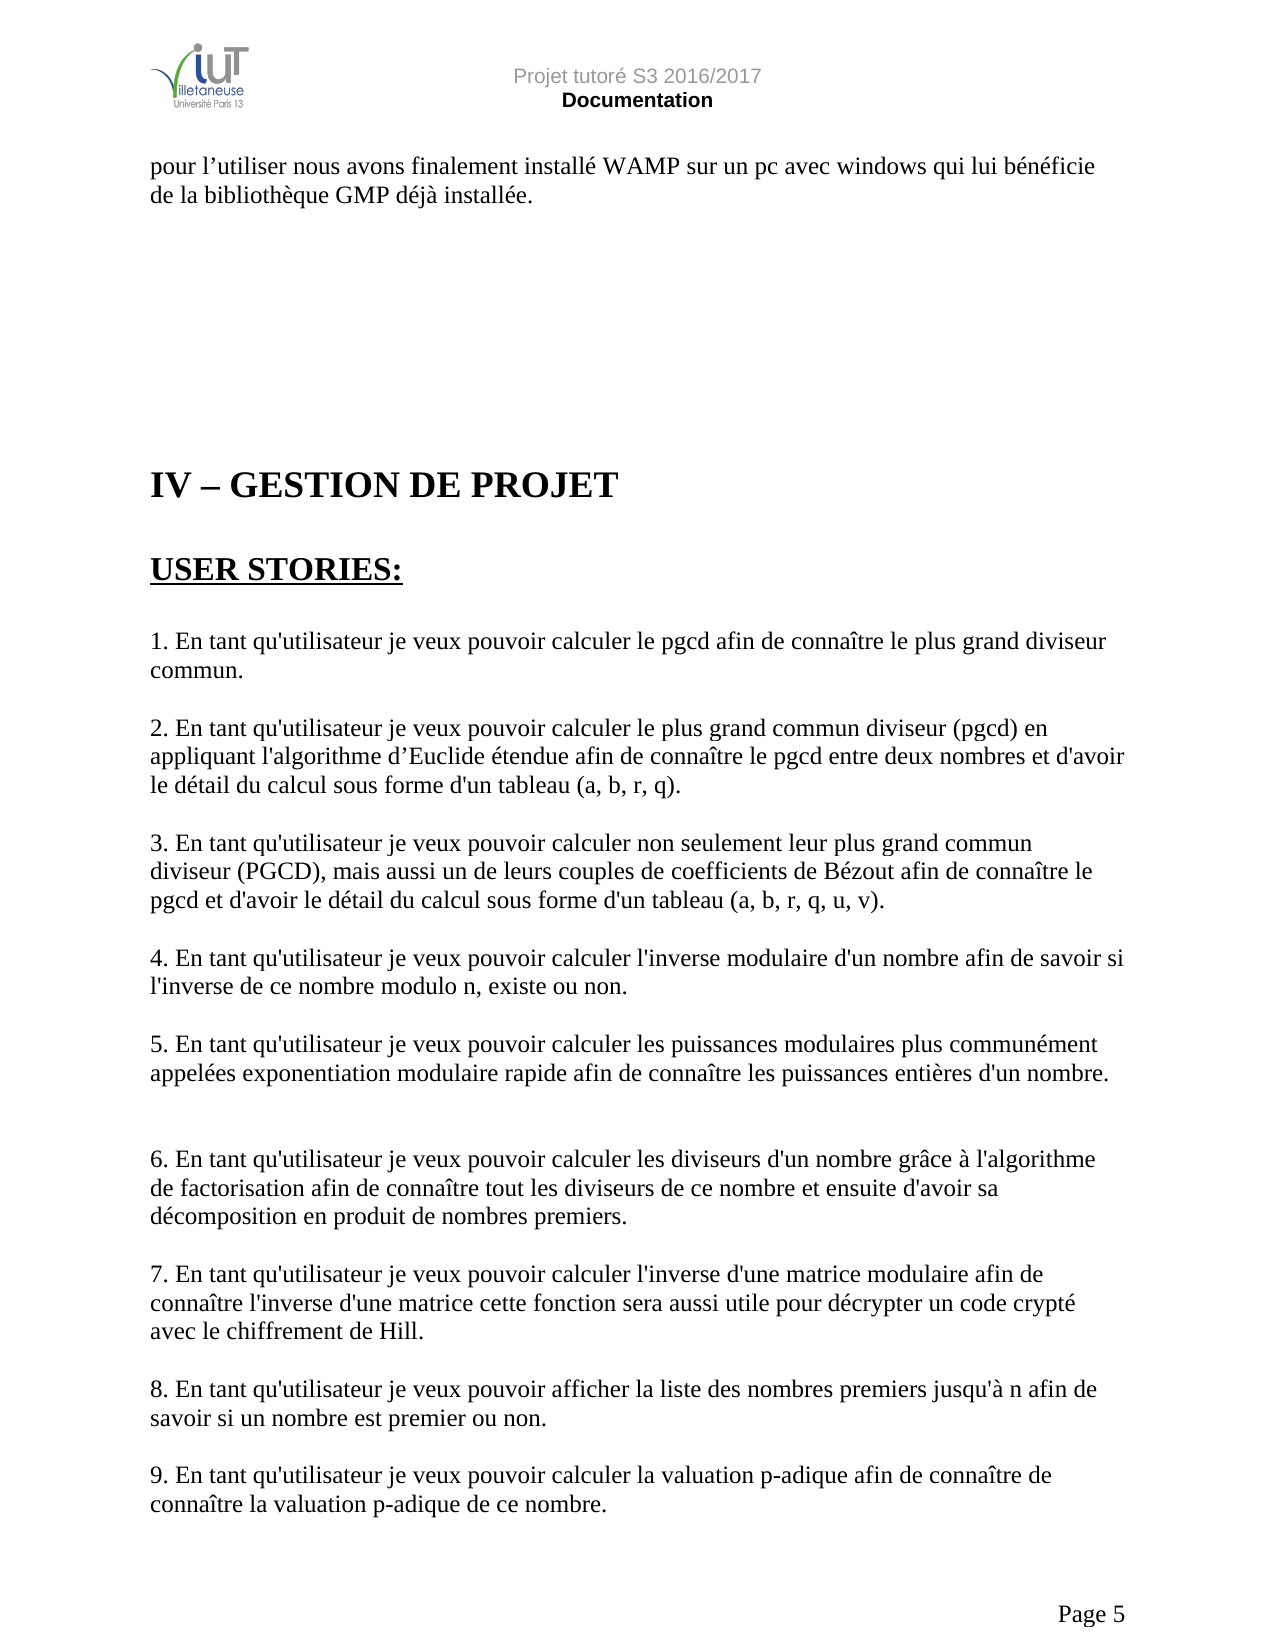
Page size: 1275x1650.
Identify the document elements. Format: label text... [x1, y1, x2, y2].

text IV – GESTION DE PROJET [150, 462, 1125, 505]
text 6. En tant qu'utilisateur je veux pouvoir calculer les diviseurs d'un nombre grâce à l'algorithme de factorisation afin de connaître tout les diviseurs de ce nombre et ensuite d'avoir sa décomposition en produit de nombres premiers. [150, 1144, 1125, 1230]
text 3. En tant qu'utilisateur je veux pouvoir calculer non seulement leur plus grand commun diviseur (PGCD), mais aussi un de leurs couples de coefficients de Bézout afin de connaître le pgcd et d'avoir le détail du calcul sous forme d'un tableau (a, b, r, q, u, v). [150, 799, 1125, 914]
text pour l’utiliser nous avons finalement installé WAMP sur un pc avec windows qui lui bénéficie de la bibliothèque GMP déjà installée. [150, 151, 1125, 209]
text USER STORIES: [150, 550, 1125, 588]
picture [150, 35, 249, 122]
text 5. En tant qu'utilisateur je veux pouvoir calculer les puissances modulaires plus communément appelées exponentiation modulaire rapide afin de connaître les puissances entières d'un nombre. [150, 1029, 1125, 1086]
text 2. En tant qu'utilisateur je veux pouvoir calculer le plus grand commun diviseur (pgcd) en appliquant l'algorithme d’Euclide étendue afin de connaître le pgcd entre deux nombres et d'avoir le détail du calcul sous forme d'un tableau (a, b, r, q). [150, 713, 1125, 799]
text 4. En tant qu'utilisateur je veux pouvoir calculer l'inverse modulaire d'un nombre afin de savoir si l'inverse de ce nombre modulo n, existe ou non. [150, 943, 1125, 1000]
text 1. En tant qu'utilisateur je veux pouvoir calculer le pgcd afin de connaître le plus grand diviseur commun. [150, 626, 1125, 684]
text 8. En tant qu'utilisateur je veux pouvoir afficher la liste des nombres premiers jusqu'à n afin de savoir si un nombre est premier ou non. [150, 1374, 1125, 1431]
text 9. En tant qu'utilisateur je veux pouvoir calculer la valuation p-adique afin de connaître de connaître la valuation p-adique de ce nombre. [150, 1460, 1125, 1518]
text 7. En tant qu'utilisateur je veux pouvoir calculer l'inverse d'une matrice modulaire afin de connaître l'inverse d'une matrice cette fonction sera aussi utile pour décrypter un code crypté avec le chiffrement de Hill. [150, 1259, 1125, 1345]
